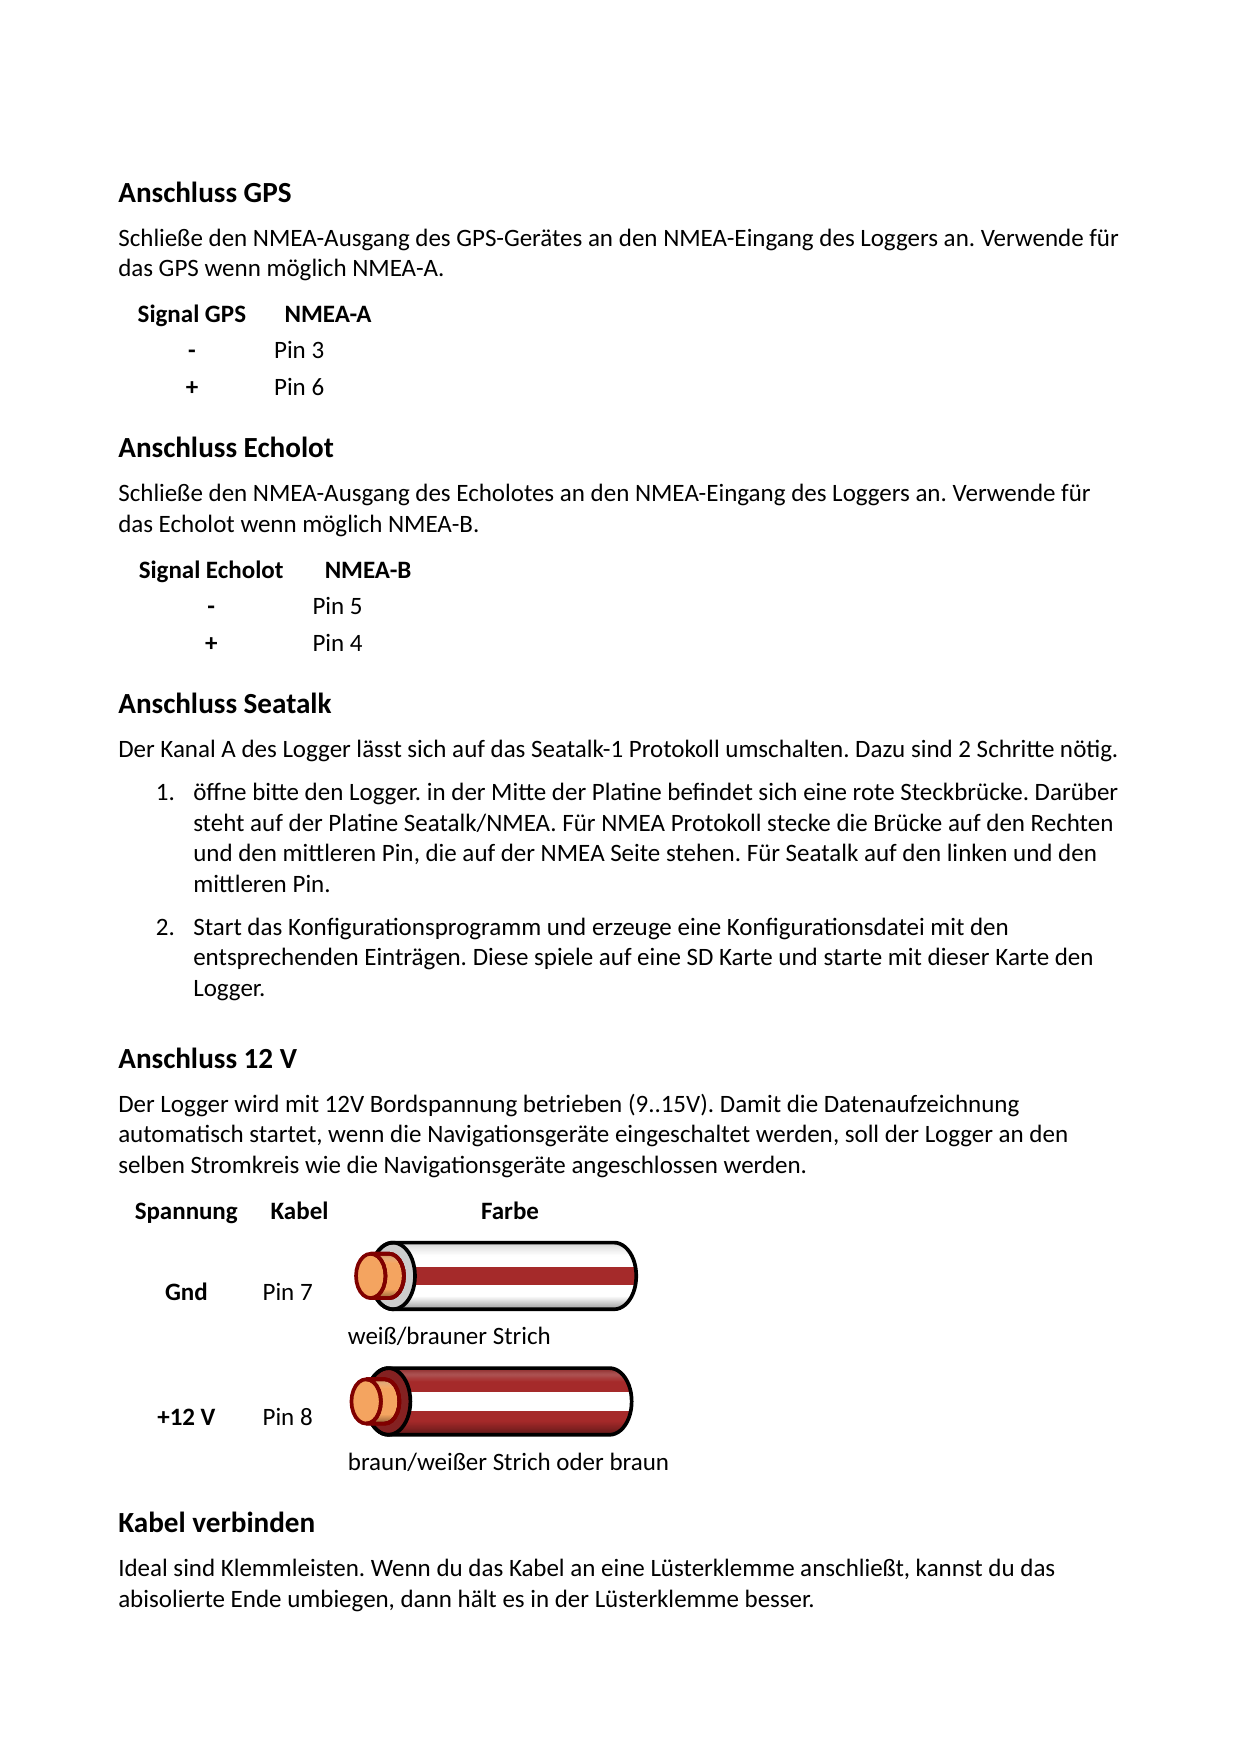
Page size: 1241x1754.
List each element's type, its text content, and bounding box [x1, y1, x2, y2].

table_header NMEA-A [271, 295, 391, 332]
subtitle Anschluss Echolot [118, 429, 1122, 465]
subtitle Anschluss 12 V [118, 1040, 1122, 1076]
subtitle Kabel verbinden [118, 1504, 1122, 1540]
text Der Logger wird mit 12V Bordspannung betrieben (9..15V). Damit die Datenaufzeichnung automatisch startet, wenn die Navigationsgeräte eingeschaltet werden, soll der Logger an den selben Stromkreis wie die Navigationsgeräte angeschlossen werden. [118, 1088, 1122, 1179]
table_header Farbe [345, 1192, 681, 1228]
table_cell + [118, 368, 271, 404]
text Schließe den NMEA-Ausgang des GPS-Gerätes an den NMEA-Eingang des Loggers an. Verwende für das GPS wenn möglich NMEA-A. [118, 222, 1122, 283]
table_cell +12 V [118, 1354, 259, 1479]
table_cell Pin 5 [309, 588, 432, 624]
table_header Spannung [118, 1192, 259, 1228]
table_cell Pin 7 [260, 1229, 345, 1354]
subtitle Anschluss Seatalk [118, 685, 1122, 721]
table_cell - [118, 332, 271, 368]
table_cell - [118, 588, 309, 624]
table_cell weiß/brauner Strich [345, 1229, 681, 1354]
list Start das Konfigurationsprogramm und erzeuge eine Konfigurationsdatei mit den entsprechenden Einträgen. Diese spiele auf eine SD Karte und starte mit dieser Karte den Logger. [156, 911, 1122, 1002]
table_cell Gnd [118, 1229, 259, 1354]
table_cell Pin 4 [309, 624, 432, 660]
text Der Kanal A des Logger lässt sich auf das Seatalk-1 Protokoll umschalten. Dazu sind 2 Schritte nötig. [118, 733, 1122, 764]
table_header Kabel [260, 1192, 345, 1228]
table_cell Pin 3 [271, 332, 391, 368]
table_header Signal GPS [118, 295, 271, 332]
list öffne bitte den Logger. in der Mitte der Platine befindet sich eine rote Steckbrücke. Darüber steht auf der Platine Seatalk/NMEA. Für NMEA Protokoll stecke die Brücke auf den Rechten und den mittleren Pin, die auf der NMEA Seite stehen. Für Seatalk auf den linken und den mittleren Pin. [156, 776, 1122, 898]
subtitle Anschluss GPS [118, 174, 1122, 209]
table_cell Pin 6 [271, 368, 391, 404]
text Schließe den NMEA-Ausgang des Echolotes an den NMEA-Eingang des Loggers an. Verwende für das Echolot wenn möglich NMEA-B. [118, 477, 1122, 538]
table_cell + [118, 624, 309, 660]
table_cell braun/weißer Strich oder braun [345, 1354, 681, 1479]
table_header NMEA-B [309, 551, 432, 587]
text Ideal sind Klemmleisten. Wenn du das Kabel an eine Lüsterklemme anschließt, kannst du das abisolierte Ende umbiegen, dann hält es in der Lüsterklemme besser. [118, 1553, 1122, 1614]
table_header Signal Echolot [118, 551, 309, 587]
table_cell Pin 8 [260, 1354, 345, 1479]
